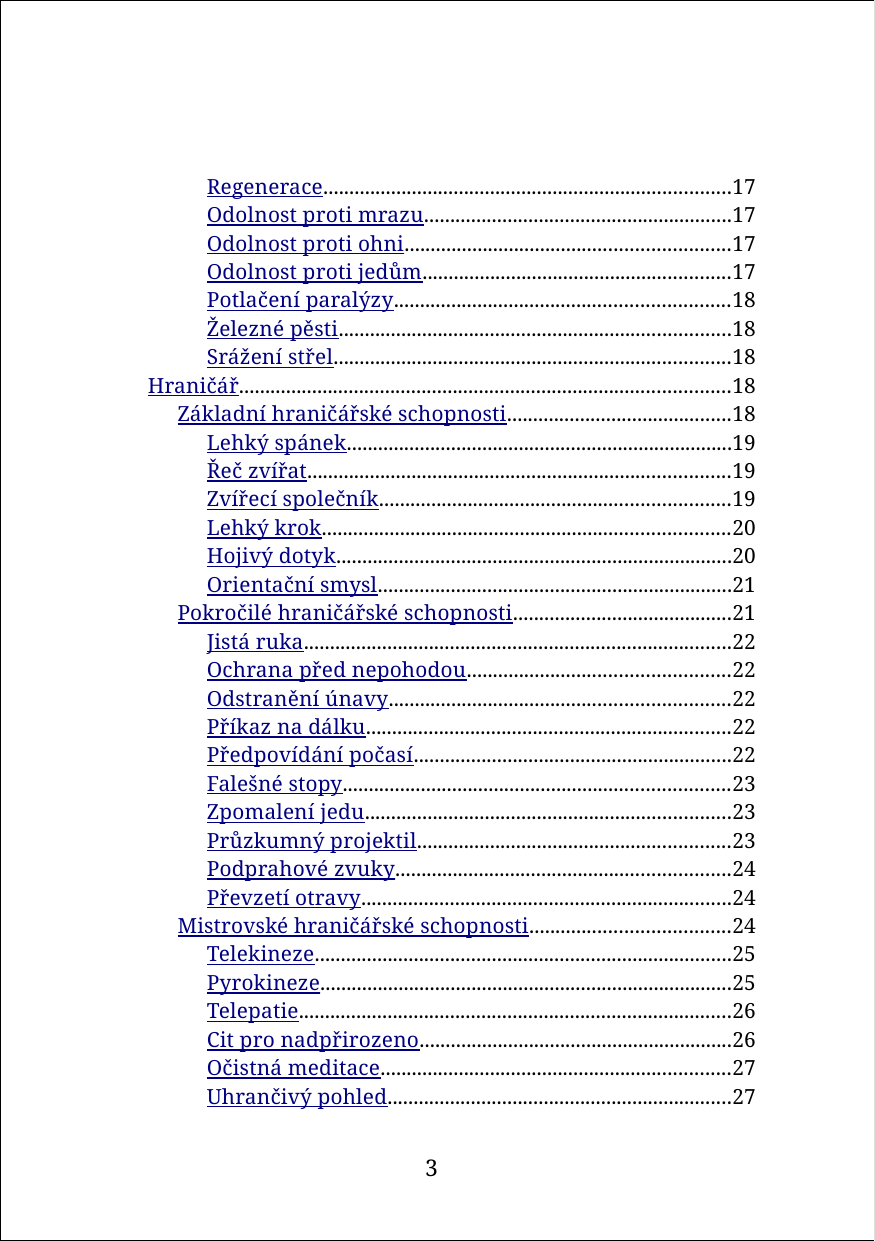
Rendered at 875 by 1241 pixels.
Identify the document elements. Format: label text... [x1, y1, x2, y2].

text Falešné stopy 23 [207, 769, 756, 797]
text Pyrokineze 25 [207, 968, 756, 996]
text Ochrana před nepohodou 22 [207, 655, 756, 684]
text Základní hraničářské schopnosti 18 [177, 399, 756, 428]
text Uhrančivý pohled 27 [207, 1082, 756, 1110]
text Železné pěsti 18 [207, 314, 756, 342]
text Předpovídání počasí 22 [207, 741, 756, 769]
text Zvířecí společník 19 [207, 484, 756, 513]
text Potlačení paralýzy 18 [207, 286, 756, 314]
text Mistrovské hraničářské schopnosti 24 [177, 911, 756, 939]
text Jistá ruka 22 [207, 627, 756, 655]
text Telepatie 26 [207, 996, 756, 1025]
text Srážení střel 18 [207, 342, 756, 371]
text Průzkumný projektil 23 [207, 826, 756, 854]
text Hraničář 18 [148, 371, 756, 399]
text Řeč zvířat 19 [207, 456, 756, 484]
text Odolnost proti mrazu 17 [207, 200, 756, 229]
text Lehký krok 20 [207, 513, 756, 541]
text Hojivý dotyk 20 [207, 541, 756, 570]
text Příkaz na dálku 22 [207, 712, 756, 741]
text Převzetí otravy 24 [207, 883, 756, 911]
text Podprahové zvuky 24 [207, 854, 756, 883]
text Pokročilé hraničářské schopnosti 21 [177, 598, 756, 627]
text Cit pro nadpřirozeno 26 [207, 1025, 756, 1053]
text Odstranění únavy 22 [207, 684, 756, 712]
text Odolnost proti ohni 17 [207, 229, 756, 257]
text Očistná meditace 27 [207, 1053, 756, 1082]
text Regenerace 17 [207, 172, 756, 200]
text Odolnost proti jedům 17 [207, 257, 756, 286]
text Telekineze 25 [207, 939, 756, 968]
text Orientační smysl 21 [207, 570, 756, 598]
text Lehký spánek 19 [207, 428, 756, 456]
text Zpomalení jedu 23 [207, 797, 756, 826]
